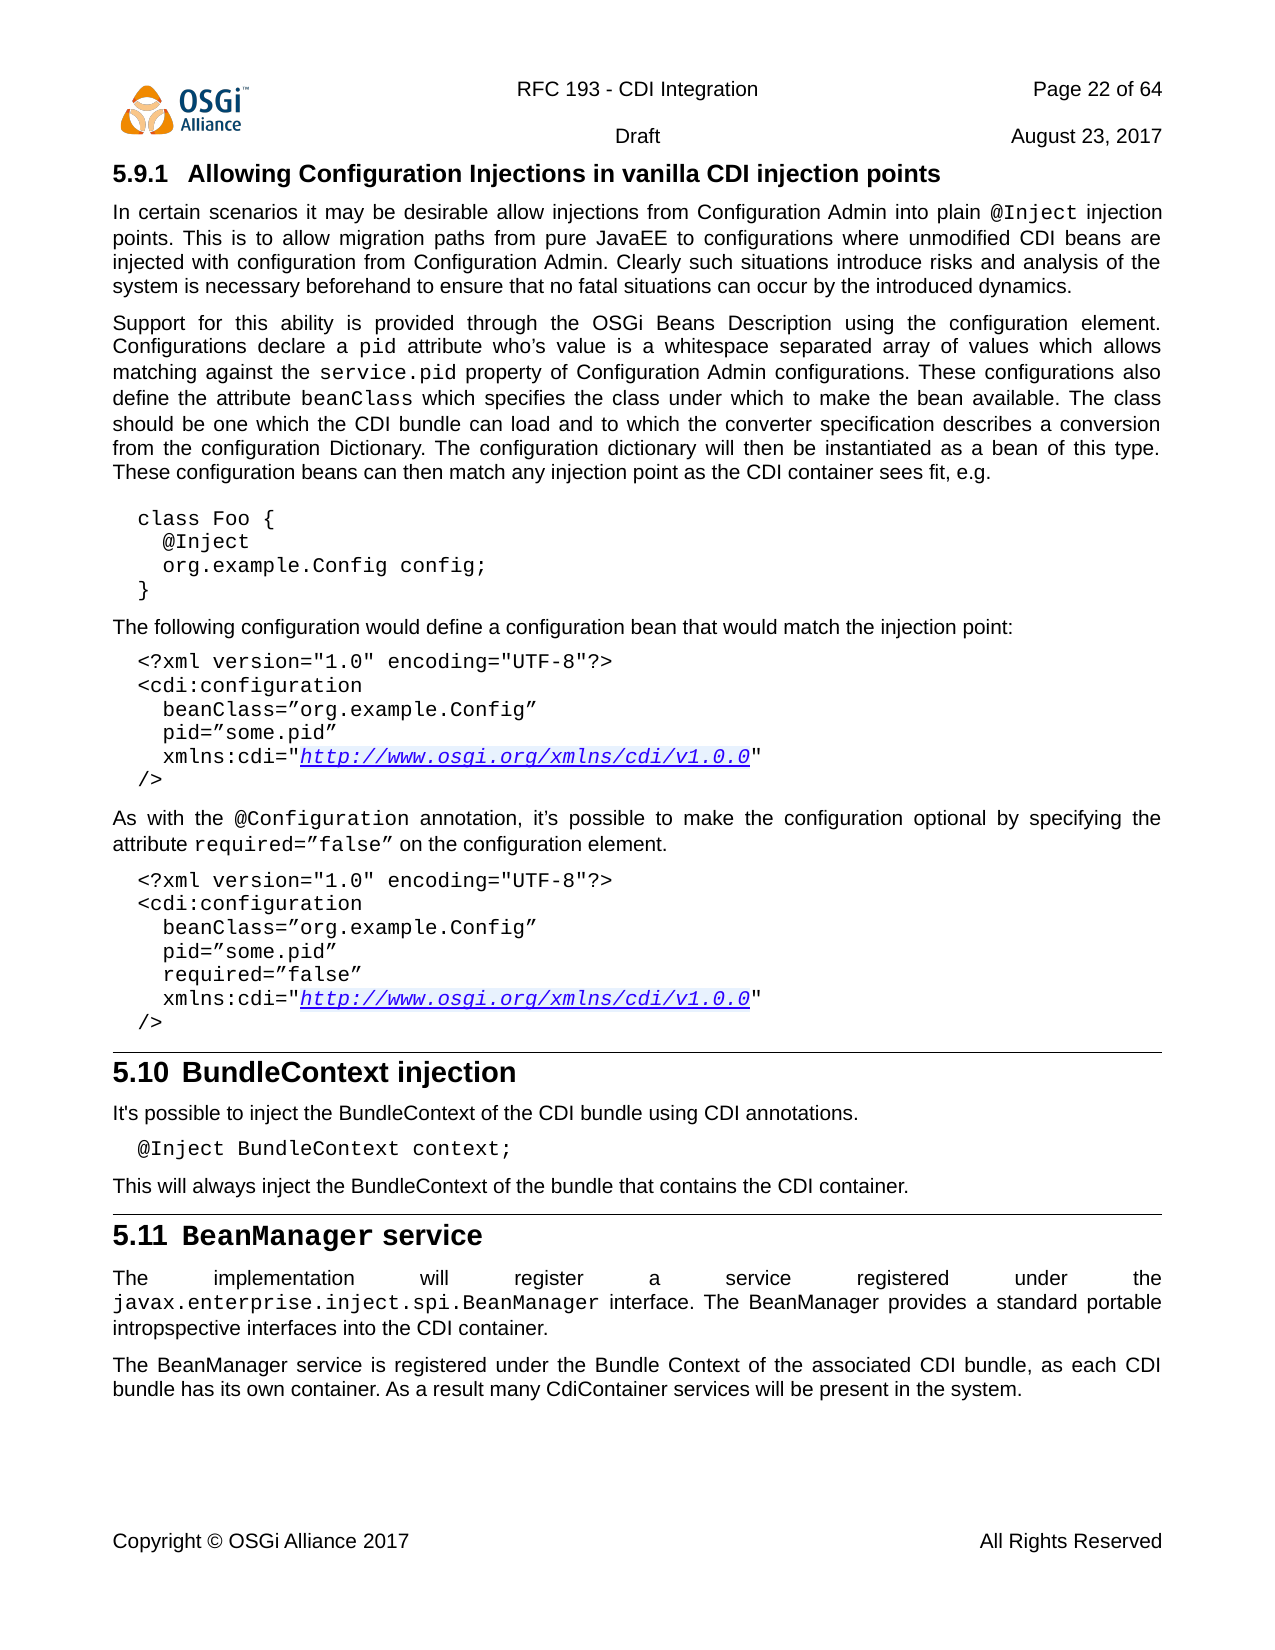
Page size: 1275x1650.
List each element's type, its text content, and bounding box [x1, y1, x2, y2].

text <?xml version="1.0" encoding="UTF-8"?> <cdi:configuration [112, 651, 1162, 698]
text class Foo { [112, 508, 1162, 531]
text org.example.Config config; [112, 555, 1162, 579]
text beanClass=”org.example.Config” [112, 917, 1162, 941]
text The following configuration would define a configuration bean that would match the injection point: [112, 615, 1162, 639]
text In certain scenarios it may be desirable allow injections from Configuration Admin into plain @Inject injection points. This is to allow migration paths from pure JavaEE to configurations where unmodified CDI beans are injected with configuration from Configuration Admin. Clearly such situations introduce risks and analysis of the system is necessary beforehand to ensure that no fatal situations can occur by the introduced dynamics. [112, 200, 1162, 298]
text The BeanManager service is registered under the Bundle Context of the associated CDI bundle, as each CDI bundle has its own container. As a result many CdiContainer services will be present in the system. [112, 1352, 1162, 1400]
subtitle Allowing Configuration Injections in vanilla CDI injection points [112, 159, 1162, 188]
text Support for this ability is provided through the OSGi Beans Description using the configuration element. Configurations declare a pid attribute who’s value is a whitespace separated array of values which allows matching against the service.pid property of Configuration Admin configurations. These configurations also define the attribute beanClass which specifies the class under which to make the bean available. The class should be one which the CDI bundle can load and to which the converter specification describes a conversion from the configuration Dictionary. The configuration dictionary will then be instantiated as a bean of this type. These configuration beans can then match any injection point as the CDI container sees fit, e.g. [112, 310, 1162, 484]
text required=”false” [112, 964, 1162, 988]
text @Inject [112, 531, 1162, 555]
text pid=”some.pid” [112, 941, 1162, 964]
text It's possible to inject the BundleContext of the CDI bundle using CDI annotations. [112, 1101, 1162, 1125]
text } [112, 579, 1162, 602]
picture [113, 78, 257, 142]
text @Inject BundleContext context; [112, 1138, 1162, 1161]
subtitle BundleContext injection [112, 1053, 1162, 1089]
subtitle BeanManager service [112, 1215, 1162, 1254]
text beanClass=”org.example.Config” [112, 698, 1162, 722]
text This will always inject the BundleContext of the bundle that contains the CDI container. [112, 1174, 1162, 1198]
text <?xml version="1.0" encoding="UTF-8"?> <cdi:configuration [112, 870, 1162, 917]
text The implementation will register a service registered under the javax.enterprise.inject.spi.BeanManager interface. The BeanManager provides a standard portable intropspective interfaces into the CDI container. [112, 1266, 1162, 1340]
text As with the @Configuration annotation, it’s possible to make the configuration optional by specifying the attribute required=”false” on the configuration element. [112, 806, 1162, 857]
text pid=”some.pid” [112, 722, 1162, 746]
text xmlns:cdi="http://www.osgi.org/xmlns/cdi/v1.0.0" [112, 746, 1162, 769]
text /> [112, 769, 1162, 793]
text /> [112, 1012, 1162, 1035]
text xmlns:cdi="http://www.osgi.org/xmlns/cdi/v1.0.0" [112, 988, 1162, 1012]
